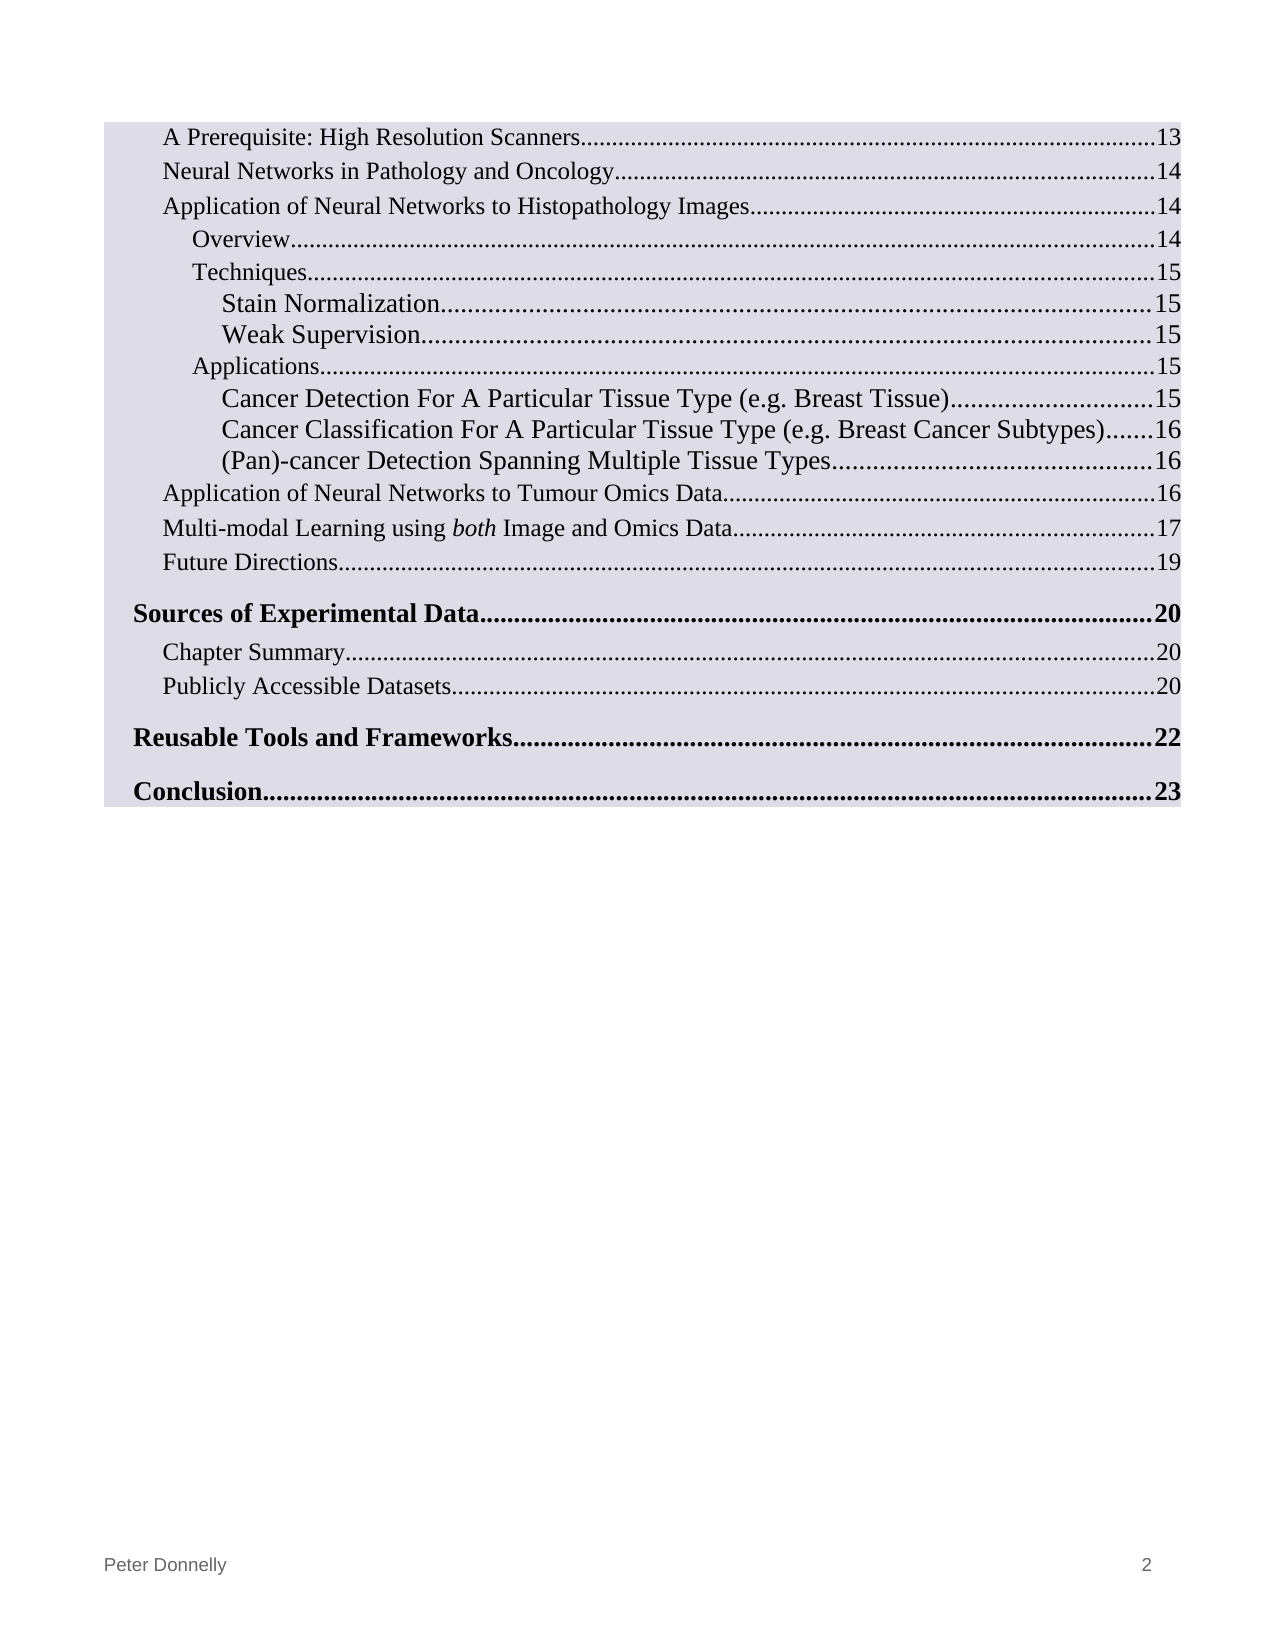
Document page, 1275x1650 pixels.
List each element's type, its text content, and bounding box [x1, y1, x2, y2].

text Publicly Accessible Datasets 20 [162, 671, 1181, 700]
text Reusable Tools and Frameworks 22 [133, 721, 1181, 752]
text overview 14 [192, 224, 1181, 253]
text Sources of Experimental Data 20 [133, 597, 1181, 628]
text cancer classification for a particular tissue type (e.g. breast cancer subtypes) 16 [221, 413, 1181, 444]
text Weak Supervision 15 [221, 318, 1181, 349]
text Application of Neural Networks to Histopathology Images 14 [162, 191, 1181, 220]
text Neural Networks in Pathology and Oncology 14 [162, 156, 1181, 185]
text Chapter Summary 20 [162, 637, 1181, 665]
text Multi-modal Learning using both Image and Omics Data 17 [162, 513, 1181, 541]
text (Pan)-cancer Detection spanning multiple tissue types 16 [221, 444, 1181, 475]
text Future Directions 19 [162, 547, 1181, 576]
text Stain Normalization 15 [221, 287, 1181, 318]
text A Prerequisite: High Resolution Scanners 13 [162, 122, 1181, 151]
text cancer detection for A particular tissue type (e.g. breast tissue) 15 [221, 382, 1181, 413]
text Application of Neural Networks to Tumour Omics Data 16 [162, 478, 1181, 507]
text Applications 15 [192, 351, 1181, 380]
text Conclusion 23 [133, 775, 1181, 807]
text Techniques 15 [192, 257, 1181, 285]
